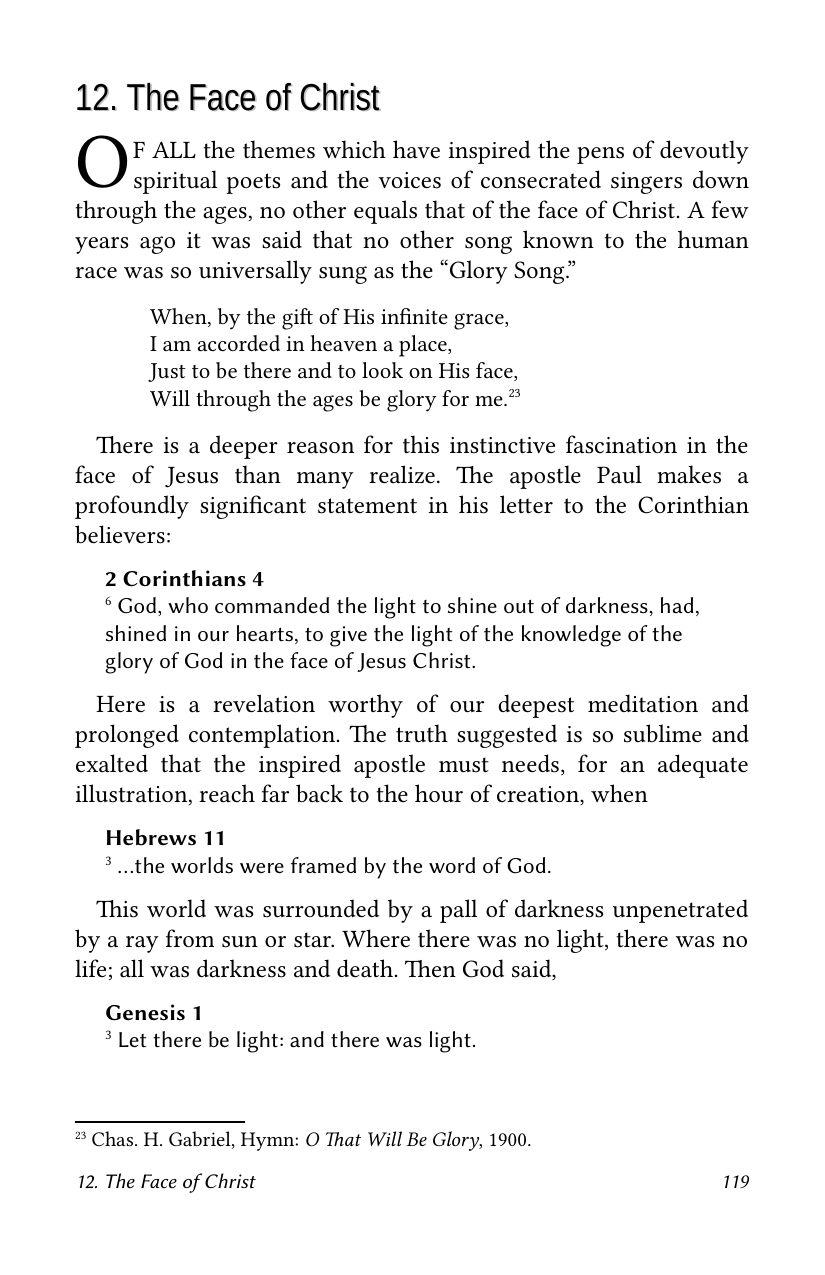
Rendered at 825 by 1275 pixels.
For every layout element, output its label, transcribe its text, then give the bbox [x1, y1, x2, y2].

text 3 ...the worlds were framed by the word of God. [105, 853, 720, 879]
text 3 Let there be light: and there was light. [105, 1027, 720, 1053]
text Here is a revelation worthy of our deepest meditation and prolonged contemplation. The truth suggested is so sublime and exalted that the inspired apostle must needs, for an adequate illustration, reach far back to the hour of creation, when [75, 691, 750, 809]
text Chas. H. Gabriel, Hymn: O That Will Be Glory, 1900. [75, 1128, 750, 1152]
title The Face of Christ [75, 75, 750, 118]
text 6 God, who commanded the light to shine out of darkness, had, shined in our hearts, to give the light of the knowledge of the glory of God in the face of Jesus Christ. [105, 593, 720, 674]
text This world was surrounded by a pall of darkness unpenetrated by a ray from sun or star. Where there was no light, there was no life; all was darkness and death. Then God said, [75, 895, 750, 983]
text Genesis 1 [105, 1000, 750, 1026]
text I am accorded in heaven a place, [150, 331, 750, 357]
text When, by the gift of His infinite grace, [150, 303, 750, 330]
text 2 Corinthians 4 [105, 566, 750, 592]
text OF ALL the themes which have inspired the pens of devoutly spiritual poets and the voices of consecrated singers down through the ages, no other equals that of the face of Christ. A few years ago it was said that no other song known to the human race was so universally sung as the “Glory Song.” [75, 136, 750, 284]
text Hebrews 11 [105, 825, 750, 851]
text There is a deeper reason for this instinctive fascination in the face of Jesus than many realize. The apostle Paul makes a profoundly significant statement in his letter to the Corinthian believers: [75, 431, 750, 549]
text Will through the ages be glory for me. [150, 386, 750, 412]
text Just to be there and to look on His face, [150, 358, 750, 384]
